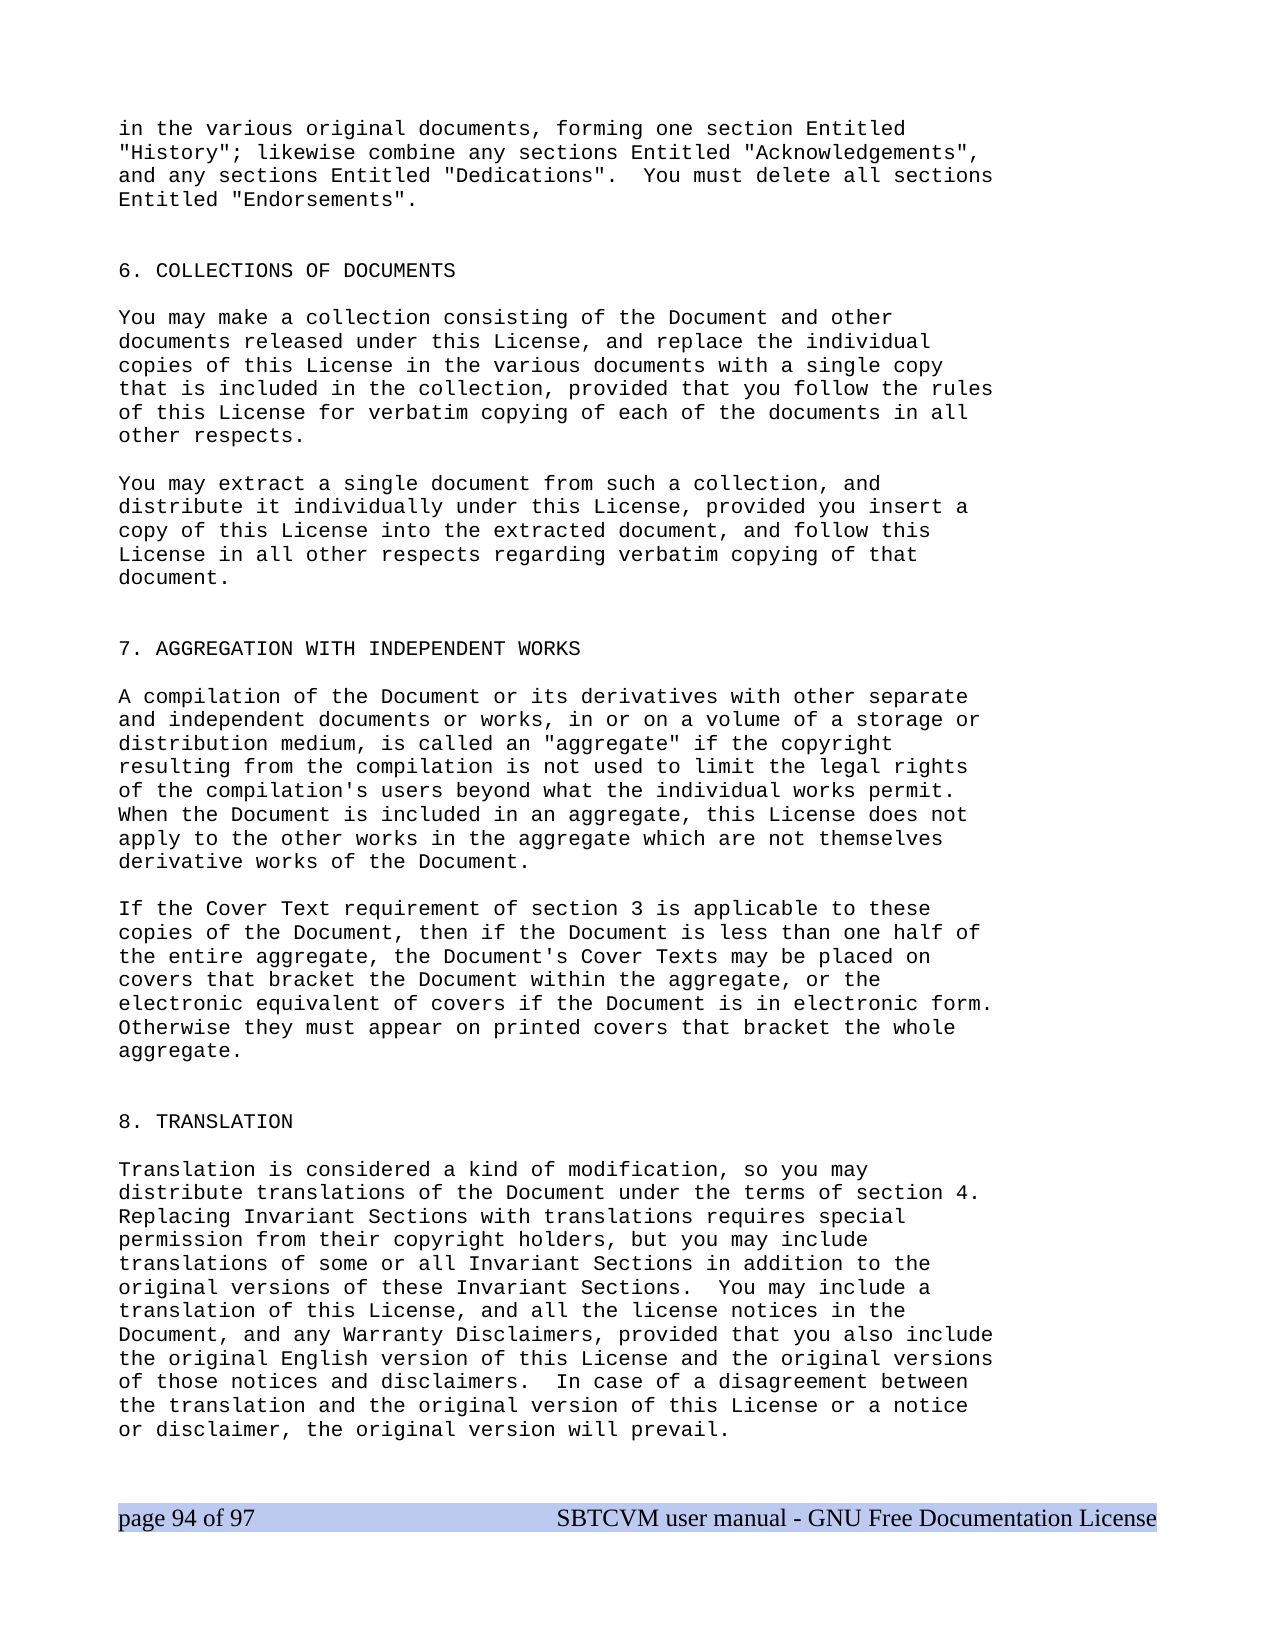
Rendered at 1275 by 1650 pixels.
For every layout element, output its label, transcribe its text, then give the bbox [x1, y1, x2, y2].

text of the compilation's users beyond what the individual works permit. [118, 780, 1157, 804]
text "History"; likewise combine any sections Entitled "Acknowledgements", [118, 142, 1157, 165]
text covers that bracket the Document within the aggregate, or the [118, 969, 1157, 993]
text Otherwise they must appear on printed covers that bracket the whole [118, 1017, 1157, 1040]
text that is included in the collection, provided that you follow the rules [118, 378, 1157, 402]
text aggregate. [118, 1040, 1157, 1064]
text translation of this License, and all the license notices in the [118, 1300, 1157, 1324]
text 8. TRANSLATION [118, 1111, 1157, 1135]
text or disclaimer, the original version will prevail. [118, 1419, 1157, 1442]
text Document, and any Warranty Disclaimers, provided that you also include [118, 1324, 1157, 1348]
text of those notices and disclaimers. In case of a disagreement between [118, 1371, 1157, 1395]
text A compilation of the Document or its derivatives with other separate [118, 686, 1157, 709]
text copy of this License into the extracted document, and follow this [118, 520, 1157, 544]
text and any sections Entitled "Dedications". You must delete all sections [118, 165, 1157, 189]
text 7. AGGREGATION WITH INDEPENDENT WORKS [118, 638, 1157, 662]
text documents released under this License, and replace the individual [118, 331, 1157, 354]
text apply to the other works in the aggregate which are not themselves [118, 827, 1157, 851]
text Translation is considered a kind of modification, so you may [118, 1158, 1157, 1182]
text distribution medium, is called an "aggregate" if the copyright [118, 733, 1157, 757]
text When the Document is included in an aggregate, this License does not [118, 804, 1157, 827]
text document. [118, 567, 1157, 591]
text derivative works of the Document. [118, 851, 1157, 875]
text in the various original documents, forming one section Entitled [118, 118, 1157, 142]
text copies of this License in the various documents with a single copy [118, 354, 1157, 378]
text 6. COLLECTIONS OF DOCUMENTS [118, 260, 1157, 284]
text Replacing Invariant Sections with translations requires special [118, 1206, 1157, 1229]
text translations of some or all Invariant Sections in addition to the [118, 1253, 1157, 1277]
text License in all other respects regarding verbatim copying of that [118, 544, 1157, 567]
text of this License for verbatim copying of each of the documents in all [118, 402, 1157, 426]
text the entire aggregate, the Document's Cover Texts may be placed on [118, 946, 1157, 969]
text Entitled "Endorsements". [118, 189, 1157, 213]
text permission from their copyright holders, but you may include [118, 1229, 1157, 1253]
text the translation and the original version of this License or a notice [118, 1395, 1157, 1419]
text You may make a collection consisting of the Document and other [118, 307, 1157, 331]
text the original English version of this License and the original versions [118, 1348, 1157, 1371]
text If the Cover Text requirement of section 3 is applicable to these [118, 898, 1157, 922]
text distribute it individually under this License, provided you insert a [118, 496, 1157, 520]
text and independent documents or works, in or on a volume of a storage or [118, 709, 1157, 733]
text original versions of these Invariant Sections. You may include a [118, 1277, 1157, 1300]
text electronic equivalent of covers if the Document is in electronic form. [118, 993, 1157, 1017]
text distribute translations of the Document under the terms of section 4. [118, 1182, 1157, 1206]
text copies of the Document, then if the Document is less than one half of [118, 922, 1157, 946]
text resulting from the compilation is not used to limit the legal rights [118, 757, 1157, 780]
text You may extract a single document from such a collection, and [118, 473, 1157, 496]
text other respects. [118, 426, 1157, 449]
